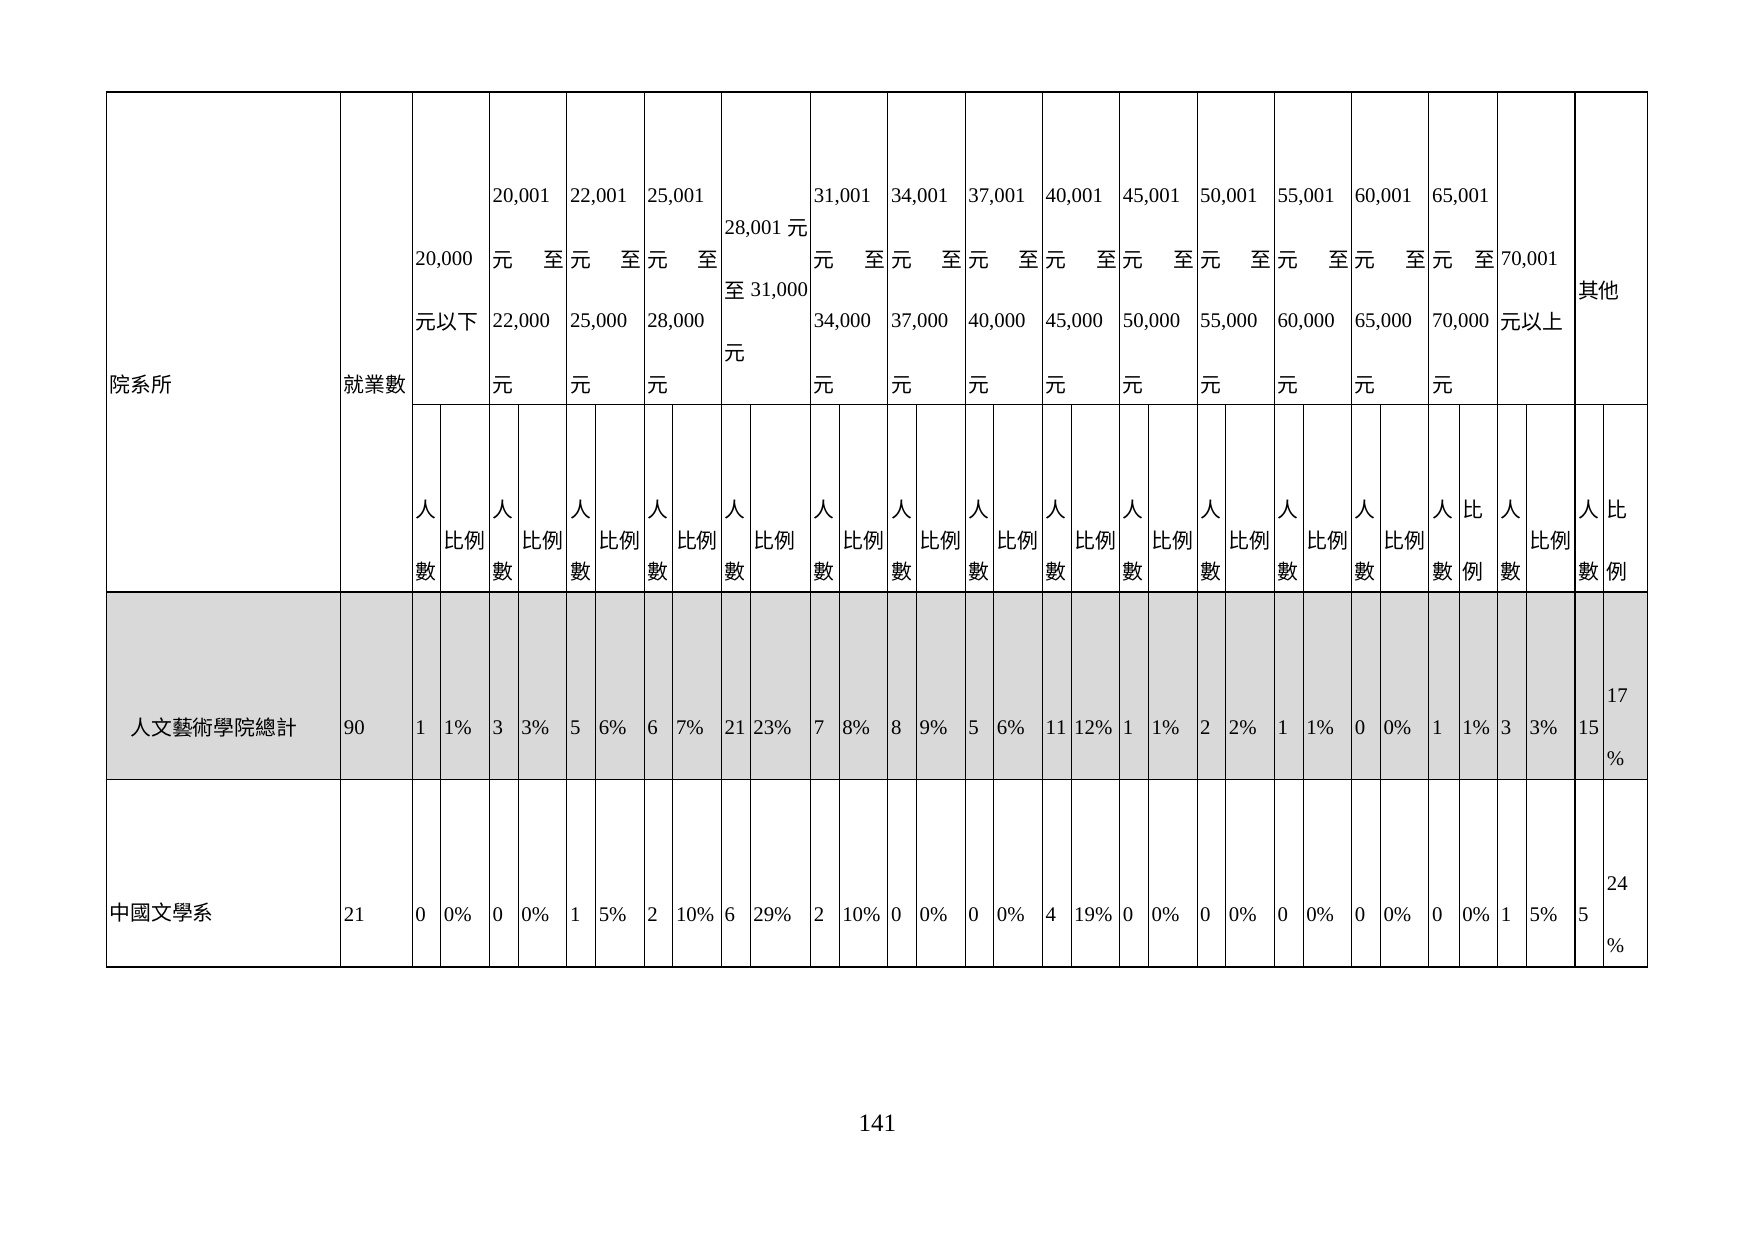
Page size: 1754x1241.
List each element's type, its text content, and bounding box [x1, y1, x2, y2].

table_cell 0% [1149, 780, 1197, 966]
table_cell 2 [811, 780, 839, 966]
table_cell 0 [1352, 593, 1380, 779]
table_cell 5 [1576, 780, 1603, 966]
table_cell 比例 [1304, 405, 1351, 591]
table_cell 人數 [1498, 405, 1526, 591]
table_cell 0% [441, 780, 489, 966]
table_cell 3% [1527, 593, 1574, 779]
table_cell 0 [1120, 780, 1148, 966]
table_header 34,001元至37,000元 [888, 93, 965, 404]
table_cell 比例 [596, 405, 644, 591]
table_header 60,001元至65,000元 [1352, 93, 1428, 404]
table_cell 5 [567, 593, 595, 779]
table_header 22,001元至25,000元 [567, 93, 644, 404]
table_cell 19% [1072, 780, 1119, 966]
table_cell 11 [1043, 593, 1071, 779]
table_cell 0% [1226, 780, 1274, 966]
table_cell 10% [840, 780, 887, 966]
table_header 65,001元至70,000元 [1429, 93, 1497, 404]
table_cell 0 [966, 780, 993, 966]
table_cell 15 [1576, 593, 1603, 779]
table_header 其他 [1576, 93, 1647, 404]
table_cell 人數 [888, 405, 916, 591]
table_cell 比例 [840, 405, 887, 591]
table_cell 比例 [1527, 405, 1574, 591]
table_cell 0% [917, 780, 965, 966]
table_cell 0% [1381, 593, 1428, 779]
table_cell 2 [645, 780, 672, 966]
table_cell 17% [1604, 593, 1647, 779]
table_cell 人數 [1429, 405, 1459, 591]
table_cell 21 [341, 780, 412, 966]
table_cell 比例 [917, 405, 965, 591]
table_cell 10% [673, 780, 721, 966]
table_header 40,001元至45,000元 [1043, 93, 1119, 404]
table_header 31,001元至34,000元 [811, 93, 887, 404]
table_cell 21 [722, 593, 750, 779]
table_cell 0% [994, 780, 1042, 966]
table_cell 12% [1072, 593, 1119, 779]
table_cell 1 [1120, 593, 1148, 779]
table_cell 人數 [1198, 405, 1225, 591]
table_cell 人數 [567, 405, 595, 591]
table_cell 1% [1304, 593, 1351, 779]
table_cell 0 [413, 780, 440, 966]
table_cell 比例 [1460, 405, 1497, 591]
table_cell 3 [490, 593, 518, 779]
table_cell 7 [811, 593, 839, 779]
table_cell 比例 [673, 405, 721, 591]
table_header 37,001元至40,000元 [966, 93, 1042, 404]
table_cell 23% [751, 593, 810, 779]
table_cell 0 [1429, 780, 1459, 966]
table_cell 6 [645, 593, 672, 779]
table_cell 人數 [1352, 405, 1380, 591]
table_header 55,001元至60,000元 [1275, 93, 1351, 404]
table_header 45,001元至50,000元 [1120, 93, 1197, 404]
table_cell 4 [1043, 780, 1071, 966]
table_cell 7% [673, 593, 721, 779]
table_cell 比例 [1226, 405, 1274, 591]
table_header 25,001元至28,000元 [645, 93, 721, 404]
table_cell 人數 [1120, 405, 1148, 591]
table_cell 90 [341, 593, 412, 779]
table_cell 比例 [1604, 405, 1647, 591]
table_cell 比例 [441, 405, 489, 591]
table_cell 比例 [1381, 405, 1428, 591]
table_cell 0 [1352, 780, 1380, 966]
table_cell 29% [751, 780, 810, 966]
table_cell 6% [596, 593, 644, 779]
table_cell 人數 [413, 405, 440, 591]
table_cell 人數 [490, 405, 518, 591]
table_cell 人數 [811, 405, 839, 591]
table_cell 人文藝術學院總計 [107, 593, 340, 779]
table_header 就業數 [341, 93, 412, 591]
table_cell 3% [519, 593, 566, 779]
table_cell 2% [1226, 593, 1274, 779]
table_cell 0% [1304, 780, 1351, 966]
table_cell 8 [888, 593, 916, 779]
table_header 70,001元以上 [1498, 93, 1574, 404]
table_cell 1 [567, 780, 595, 966]
table_cell 0% [519, 780, 566, 966]
table_cell 1% [1460, 593, 1497, 779]
table_cell 人數 [722, 405, 750, 591]
table_cell 中國文學系 [107, 780, 340, 966]
table_header 28,001元至31,000元 [722, 93, 810, 404]
table_cell 比例 [751, 405, 810, 591]
table_cell 3 [1498, 593, 1526, 779]
table_cell 比例 [994, 405, 1042, 591]
table_cell 5% [596, 780, 644, 966]
table_cell 1 [1498, 780, 1526, 966]
table_cell 24% [1604, 780, 1647, 966]
table_cell 2 [1198, 593, 1225, 779]
table_cell 1 [1275, 593, 1303, 779]
table_cell 人數 [1043, 405, 1071, 591]
table_cell 5 [966, 593, 993, 779]
table_cell 1 [1429, 593, 1459, 779]
table_cell 人數 [645, 405, 672, 591]
table_cell 0 [888, 780, 916, 966]
table_cell 1% [1149, 593, 1197, 779]
table_cell 比例 [519, 405, 566, 591]
table_header 20,001元至22,000元 [490, 93, 566, 404]
table_header 院系所 [107, 93, 340, 591]
table_cell 0 [490, 780, 518, 966]
table_cell 人數 [1576, 405, 1603, 591]
table_cell 1 [413, 593, 440, 779]
table_cell 0% [1460, 780, 1497, 966]
table_cell 0 [1198, 780, 1225, 966]
table_header 20,000元以下 [413, 93, 489, 404]
table_cell 1% [441, 593, 489, 779]
table_cell 比例 [1149, 405, 1197, 591]
table_cell 6% [994, 593, 1042, 779]
table_cell 0% [1381, 780, 1428, 966]
table_cell 6 [722, 780, 750, 966]
table_cell 5% [1527, 780, 1574, 966]
table_cell 人數 [966, 405, 993, 591]
table_header 50,001元至55,000元 [1198, 93, 1274, 404]
table_cell 0 [1275, 780, 1303, 966]
table_cell 人數 [1275, 405, 1303, 591]
table_cell 8% [840, 593, 887, 779]
table_cell 比例 [1072, 405, 1119, 591]
table_cell 9% [917, 593, 965, 779]
